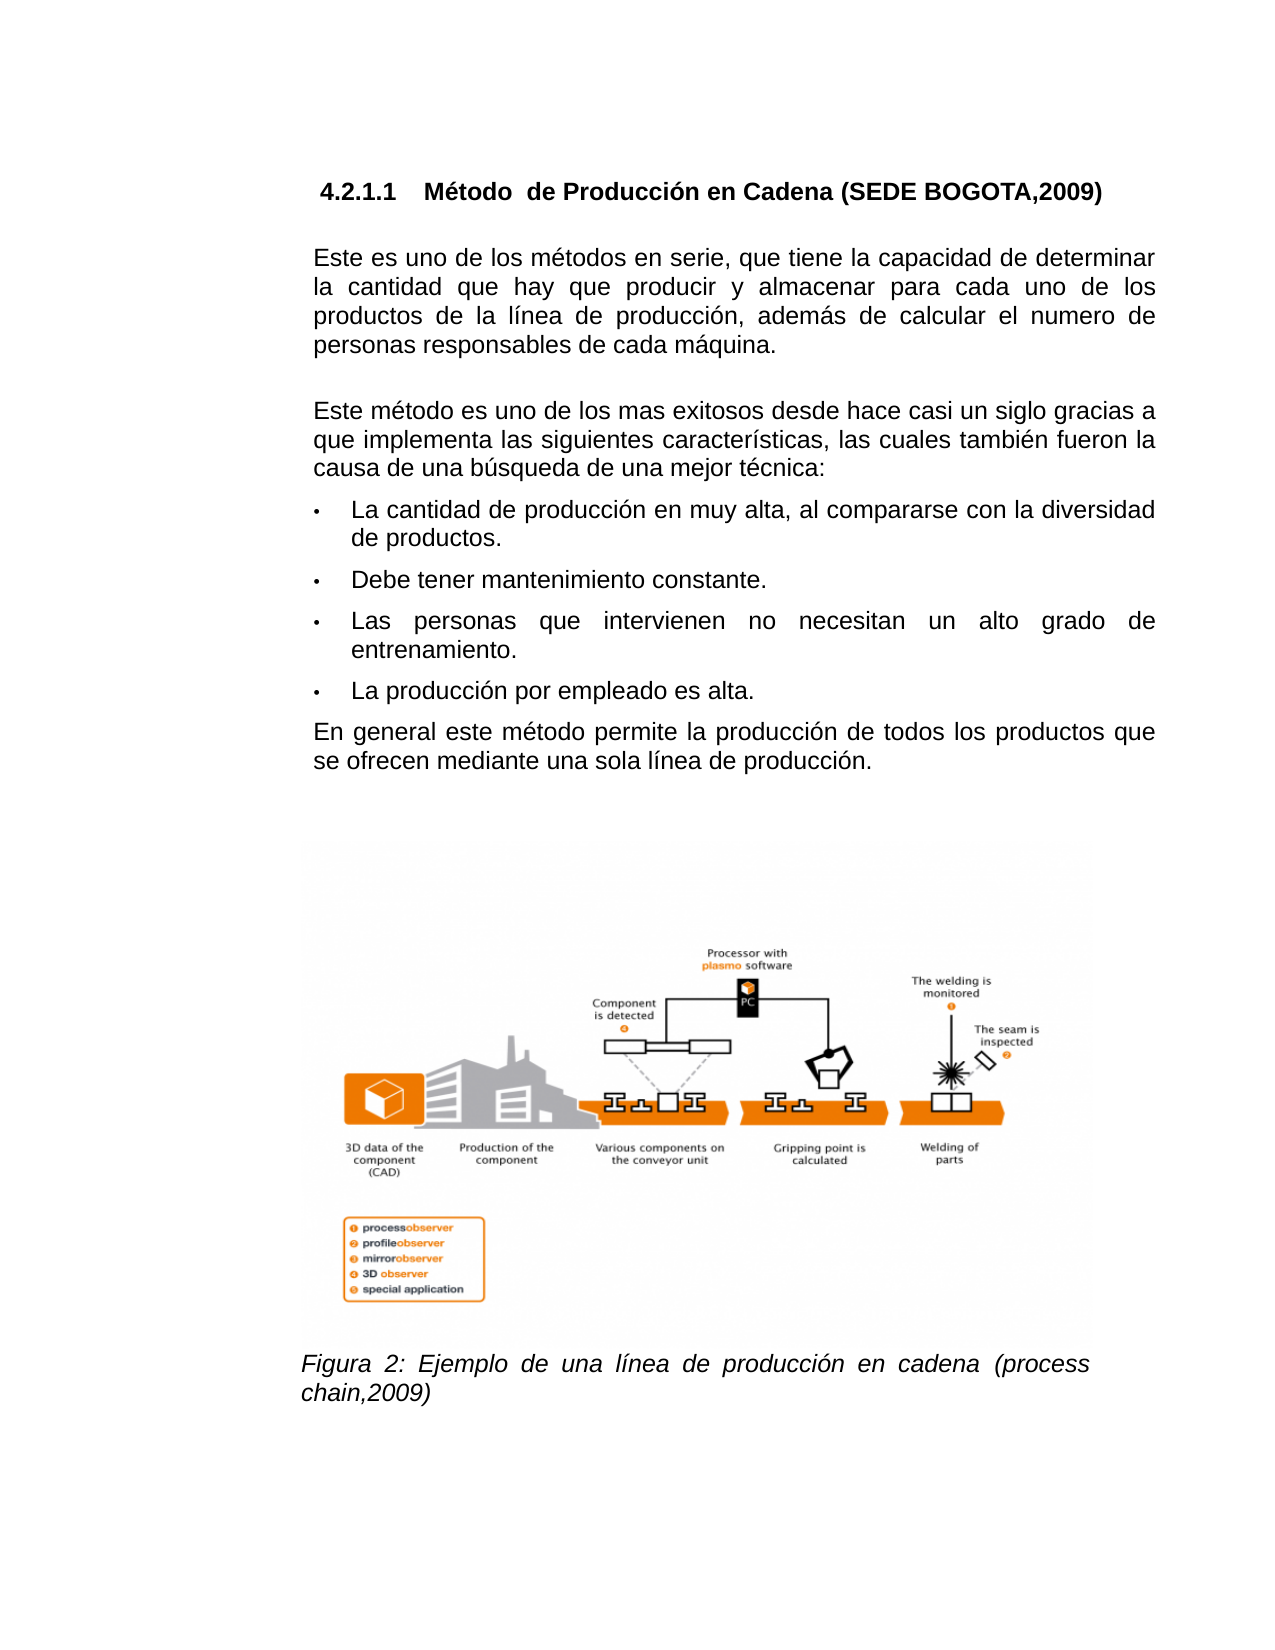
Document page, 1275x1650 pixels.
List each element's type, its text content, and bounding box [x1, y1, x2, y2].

subtitle Este es uno de los métodos en serie, que tiene la capacidad de determinar la cantidad que hay que producir y almacenar para cada uno de los productos de la línea de producción, además de calcular el numero de personas responsables de cada máquina. [313, 243, 1157, 358]
list La producción por empleado es alta. [313, 676, 1157, 705]
list Debe tener mantenimiento constante. [313, 565, 1157, 593]
list La cantidad de producción en muy alta, al compararse con la diversidad de productos. [313, 495, 1157, 552]
subtitle Método de Producción en Cadena (SEDE BOGOTA,2009) [313, 177, 1157, 206]
text Este método es uno de los mas exitosos desde hace casi un siglo gracias a que implementa las siguientes características, las cuales también fueron la causa de una búsqueda de una mejor técnica: [313, 396, 1157, 482]
text En general este método permite la producción de todos los productos que se ofrecen mediante una sola línea de producción. [313, 717, 1157, 775]
picture [301, 841, 1093, 1349]
list Las personas que intervienen no necesitan un alto grado de entrenamiento. [313, 606, 1157, 663]
text Figura 2: Ejemplo de una línea de producción en cadena (process chain,2009) [301, 1349, 1092, 1406]
